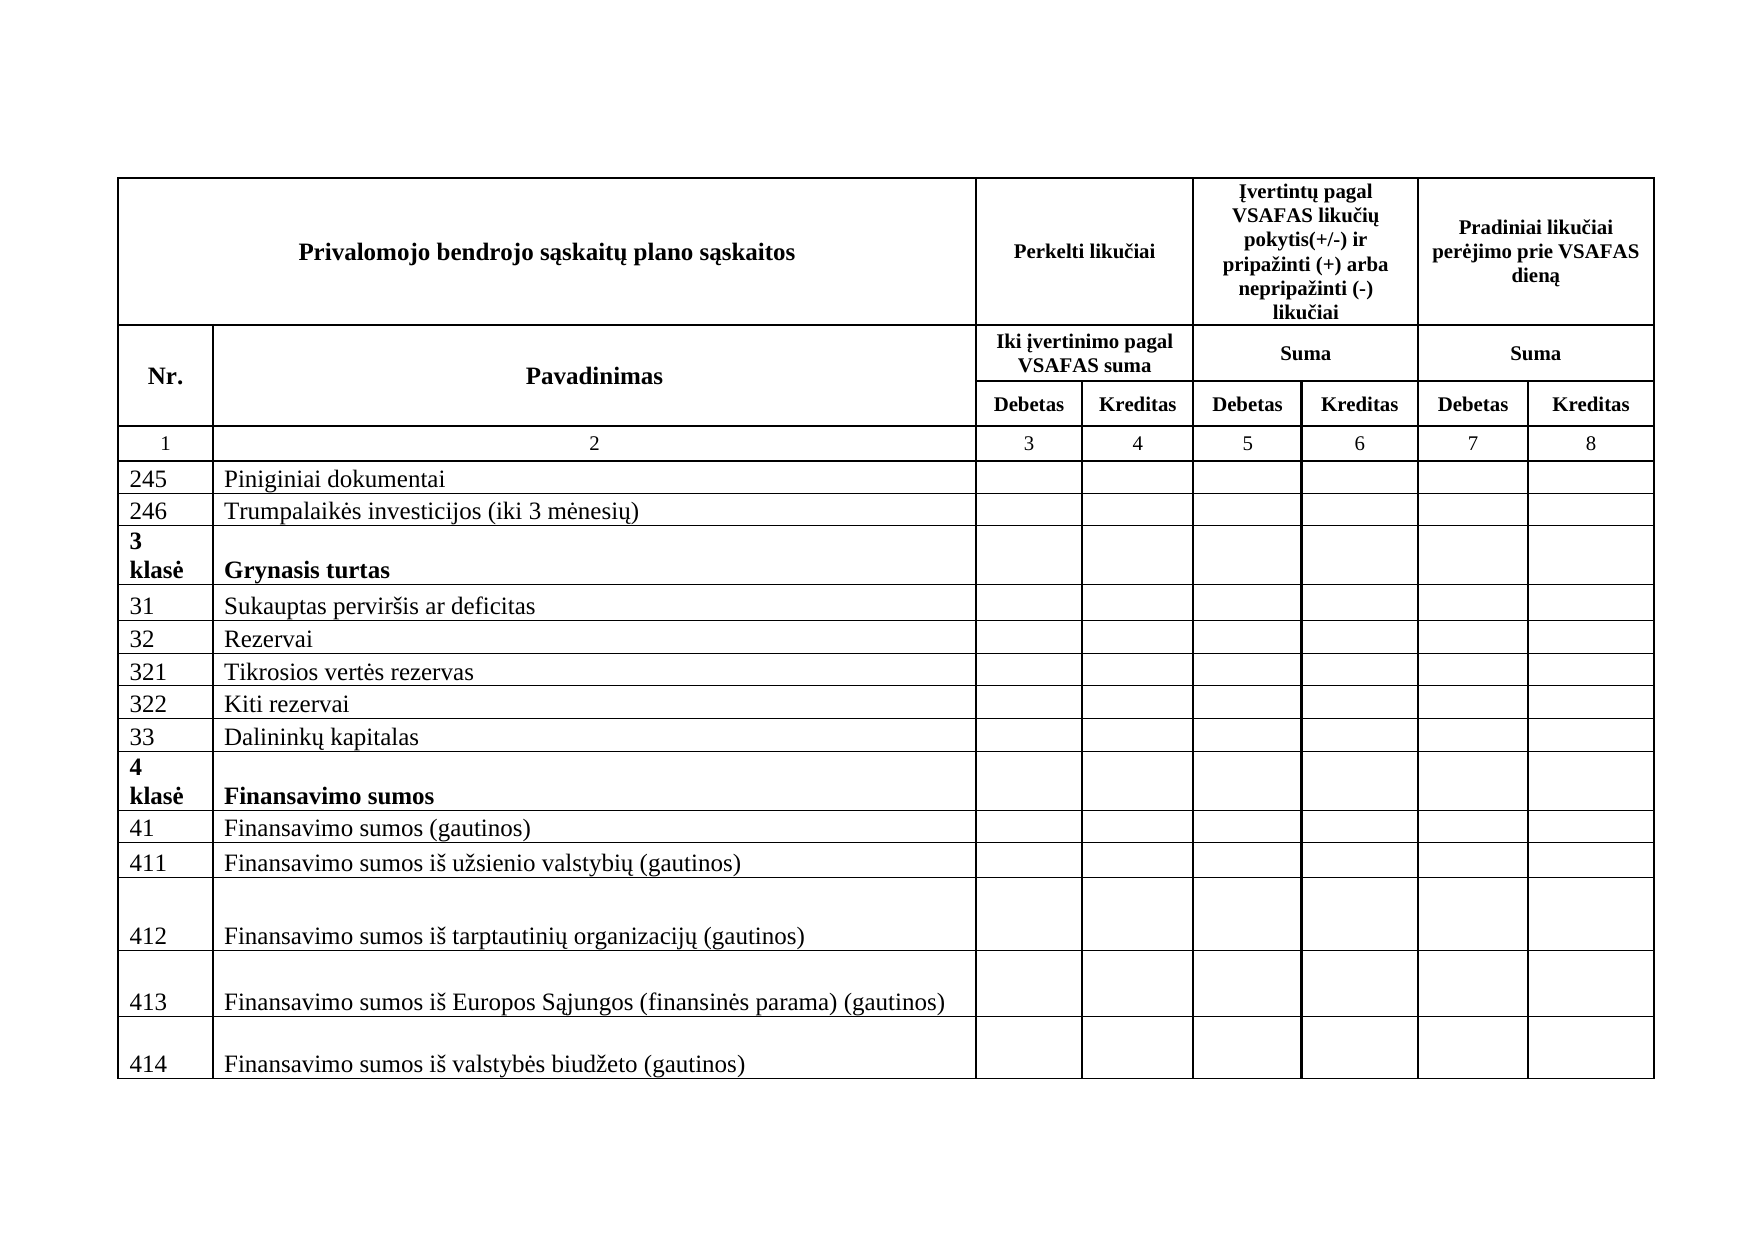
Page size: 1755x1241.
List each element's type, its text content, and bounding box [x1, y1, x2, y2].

table_cell [1529, 843, 1653, 877]
table_cell [1194, 719, 1300, 751]
table_cell [977, 494, 1081, 525]
table_cell 4 [1083, 427, 1192, 459]
table_cell [1419, 843, 1527, 877]
table_cell [1529, 585, 1653, 620]
table_cell [1529, 811, 1653, 842]
table_cell [1083, 621, 1192, 652]
table_cell 6 [1303, 427, 1417, 459]
table_cell [1083, 811, 1192, 842]
table_cell [1529, 621, 1653, 652]
table_cell [1083, 719, 1192, 751]
table_cell Piniginiai dokumentai [214, 462, 975, 492]
table_cell [1194, 878, 1300, 950]
table_header Perkelti likučiai [977, 179, 1192, 324]
table_cell [1194, 494, 1300, 525]
table_cell 7 [1419, 427, 1527, 459]
table_cell [1303, 752, 1417, 809]
table_cell [1419, 462, 1527, 492]
table_cell [1303, 654, 1417, 685]
table_cell 414 [119, 1017, 212, 1078]
table_cell [1529, 526, 1653, 584]
table_cell Finansavimo sumos (gautinos) [214, 811, 975, 842]
table_cell [1419, 878, 1527, 950]
table_cell [1529, 686, 1653, 718]
table_cell Grynasis turtas [214, 526, 975, 584]
table_cell [977, 1017, 1081, 1078]
table_cell 413 [119, 951, 212, 1016]
table_cell [977, 752, 1081, 809]
table_cell [1303, 811, 1417, 842]
table_cell 5 [1194, 427, 1300, 459]
table_cell [1083, 1017, 1192, 1078]
table_cell [977, 843, 1081, 877]
table_cell [1303, 686, 1417, 718]
table_cell [977, 811, 1081, 842]
table_cell [1194, 1017, 1300, 1078]
table_cell [1083, 526, 1192, 584]
table_cell [1083, 654, 1192, 685]
table_cell [977, 654, 1081, 685]
table_cell Debetas [1194, 382, 1300, 425]
table_cell Debetas [977, 382, 1081, 425]
table_cell [1529, 654, 1653, 685]
table_cell Trumpalaikės investicijos (iki 3 mėnesių) [214, 494, 975, 525]
table_cell [1529, 494, 1653, 525]
table_cell [977, 951, 1081, 1016]
table_cell [1194, 585, 1300, 620]
table_cell 41 [119, 811, 212, 842]
table_cell [1194, 654, 1300, 685]
table_cell [1419, 686, 1527, 718]
table_cell [1303, 1017, 1417, 1078]
table_cell [1419, 719, 1527, 751]
table_cell [1194, 526, 1300, 584]
table_cell Sukauptas perviršis ar deficitas [214, 585, 975, 620]
table_cell 246 [119, 494, 212, 525]
table_cell 3 [977, 427, 1081, 459]
table_cell Dalininkų kapitalas [214, 719, 975, 751]
table_cell Tikrosios vertės rezervas [214, 654, 975, 685]
table_cell [1529, 951, 1653, 1016]
table_cell [1083, 585, 1192, 620]
table_cell [1303, 951, 1417, 1016]
table_cell Finansavimo sumos iš užsienio valstybių (gautinos) [214, 843, 975, 877]
table_cell 4 klasė [119, 752, 212, 809]
table_cell 411 [119, 843, 212, 877]
table_cell [1303, 494, 1417, 525]
table_cell [977, 526, 1081, 584]
table_cell [1419, 951, 1527, 1016]
table_cell [1194, 752, 1300, 809]
table_cell [1303, 621, 1417, 652]
table_cell [1083, 462, 1192, 492]
table_cell Kreditas [1529, 382, 1653, 425]
table_cell [1303, 719, 1417, 751]
table_cell 32 [119, 621, 212, 652]
table_cell [1529, 1017, 1653, 1078]
table_cell Finansavimo sumos [214, 752, 975, 809]
table_cell Finansavimo sumos iš tarptautinių organizacijų (gautinos) [214, 878, 975, 950]
table_cell [1303, 843, 1417, 877]
table_cell Kreditas [1083, 382, 1192, 425]
table_cell [1419, 585, 1527, 620]
table_cell [1419, 752, 1527, 809]
table_header Įvertintų pagal VSAFAS likučių pokytis(+/-) ir pripažinti (+) arba nepripažinti (-) likučiai [1194, 179, 1417, 324]
table_cell 412 [119, 878, 212, 950]
table_cell 2 [214, 427, 975, 459]
table_cell [1419, 526, 1527, 584]
table_cell [1194, 811, 1300, 842]
table_header Privalomojo bendrojo sąskaitų plano sąskaitos [119, 179, 975, 324]
table_cell [977, 878, 1081, 950]
table_cell [1083, 686, 1192, 718]
table_cell [1303, 878, 1417, 950]
table_cell 245 [119, 462, 212, 492]
table_cell [1083, 951, 1192, 1016]
table_cell Rezervai [214, 621, 975, 652]
table_cell Kiti rezervai [214, 686, 975, 718]
table_cell [977, 719, 1081, 751]
table_cell Suma [1419, 326, 1653, 380]
table_cell [1529, 719, 1653, 751]
table_cell [977, 686, 1081, 718]
table_cell [1303, 526, 1417, 584]
table_cell [1083, 752, 1192, 809]
table_cell [1529, 462, 1653, 492]
table_cell [1303, 585, 1417, 620]
table_header Pradiniai likučiai perėjimo prie VSAFAS dieną [1419, 179, 1653, 324]
table_cell [1083, 878, 1192, 950]
table_cell [1419, 494, 1527, 525]
table_cell Finansavimo sumos iš valstybės biudžeto (gautinos) [214, 1017, 975, 1078]
table_cell 31 [119, 585, 212, 620]
table_cell [977, 462, 1081, 492]
table_cell [977, 585, 1081, 620]
table_cell [1194, 686, 1300, 718]
table_cell [1419, 1017, 1527, 1078]
table_cell 3 klasė [119, 526, 212, 584]
table_cell [1529, 752, 1653, 809]
table_cell 322 [119, 686, 212, 718]
table_cell [977, 621, 1081, 652]
table_cell [1529, 878, 1653, 950]
table_cell Nr. [119, 326, 212, 425]
table_cell [1419, 654, 1527, 685]
table_cell [1083, 843, 1192, 877]
table_cell Debetas [1419, 382, 1527, 425]
table_cell Finansavimo sumos iš Europos Sąjungos (finansinės parama) (gautinos) [214, 951, 975, 1016]
table_cell [1083, 494, 1192, 525]
table_cell Pavadinimas [214, 326, 975, 425]
table_cell [1194, 621, 1300, 652]
table_cell [1194, 462, 1300, 492]
table_cell 321 [119, 654, 212, 685]
table_cell Suma [1194, 326, 1417, 380]
table_cell Iki įvertinimo pagal VSAFAS suma [977, 326, 1192, 380]
table_cell 8 [1529, 427, 1653, 459]
table_cell [1419, 621, 1527, 652]
table_cell 1 [119, 427, 212, 459]
table_cell [1419, 811, 1527, 842]
table_cell [1194, 843, 1300, 877]
table_cell Kreditas [1303, 382, 1417, 425]
table_cell 33 [119, 719, 212, 751]
table_cell [1194, 951, 1300, 1016]
table_cell [1303, 462, 1417, 492]
